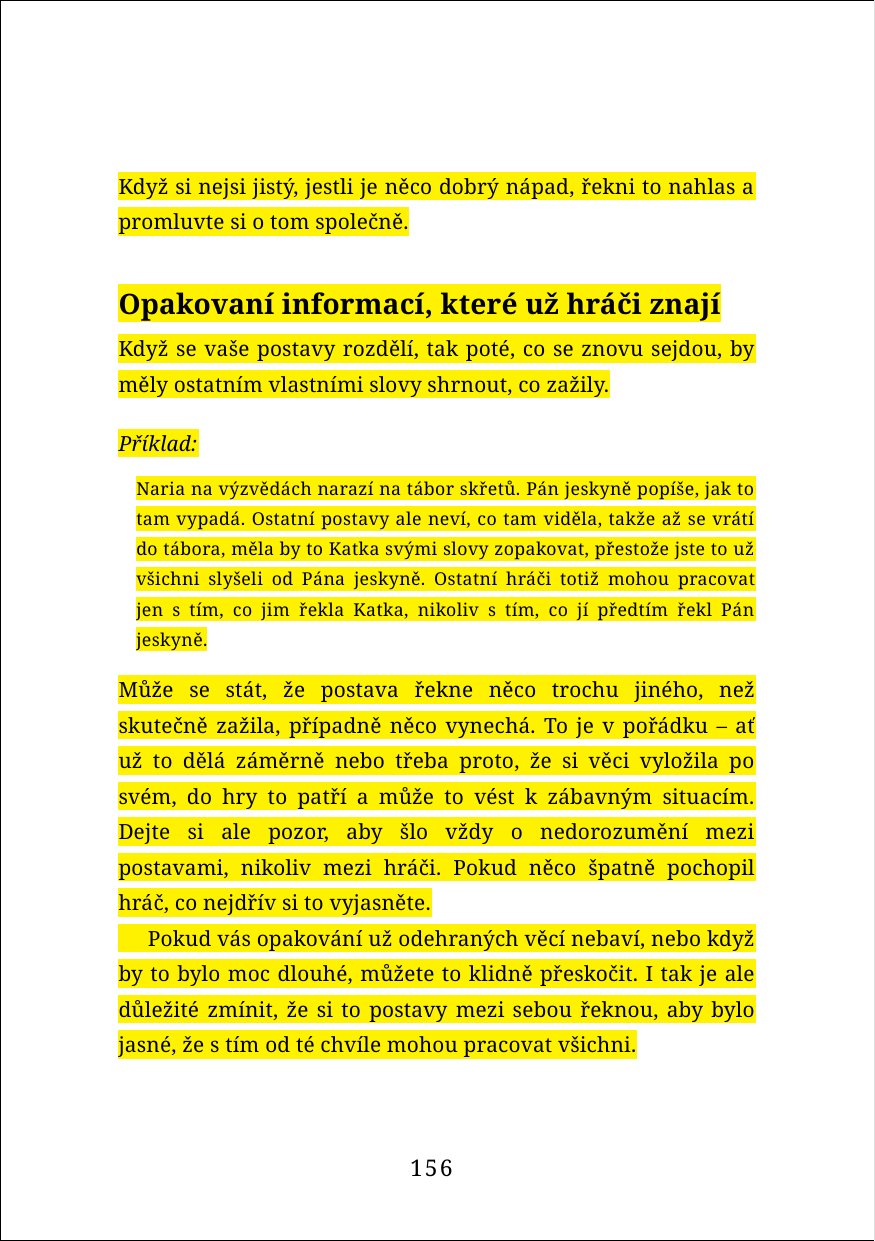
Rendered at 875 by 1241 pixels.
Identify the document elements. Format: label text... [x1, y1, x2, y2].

text Když si nejsi jistý, jestli je něco dobrý nápad, řekni to nahlas a promluvte si o tom společně. [118, 172, 756, 236]
text Když se vaše postavy rozdělí, tak poté, co se znovu sejdou, by měly ostatním vlastními slovy shrnout, co zažily. [118, 334, 756, 398]
text Naria na výzvědách narazí na tábor skřetů. Pán jeskyně popíše, jak to tam vypadá. Ostatní postavy ale neví, co tam viděla, takže až se vrátí do tábora, měla by to Katka svými slovy zopakovat, přestože jste to už všichni slyšeli od Pána jeskyně. Ostatní hráči totiž mohou pracovat jen s tím, co jim řekla Katka, nikoliv s tím, co jí předtím řekl Pán jeskyně. [136, 476, 756, 651]
text Příklad: [118, 429, 756, 457]
text Může se stát, že postava řekne něco trochu jiného, než skutečně zažila, případně něco vynechá. To je v pořádku – ať už to dělá záměrně nebo třeba proto, že si věci vyložila po svém, do hry to patří a může to vést k zábavným situacím. Dejte si ale pozor, aby šlo vždy o nedorozumění mezi postavami, nikoliv mezi hráči. Pokud něco špatně pochopil hráč, co nejdřív si to vyjasněte. Pokud vás opakování už odehraných věcí nebaví, nebo když by to bylo moc dlouhé, můžete to klidně přeskočit. I tak je ale důležité zmínit, že si to postavy mezi sebou řeknou, aby bylo jasné, že s tím od té chvíle mohou pracovat všichni. [118, 675, 756, 1059]
subtitle Opakovaní informací, které už hráči znají [118, 284, 756, 322]
